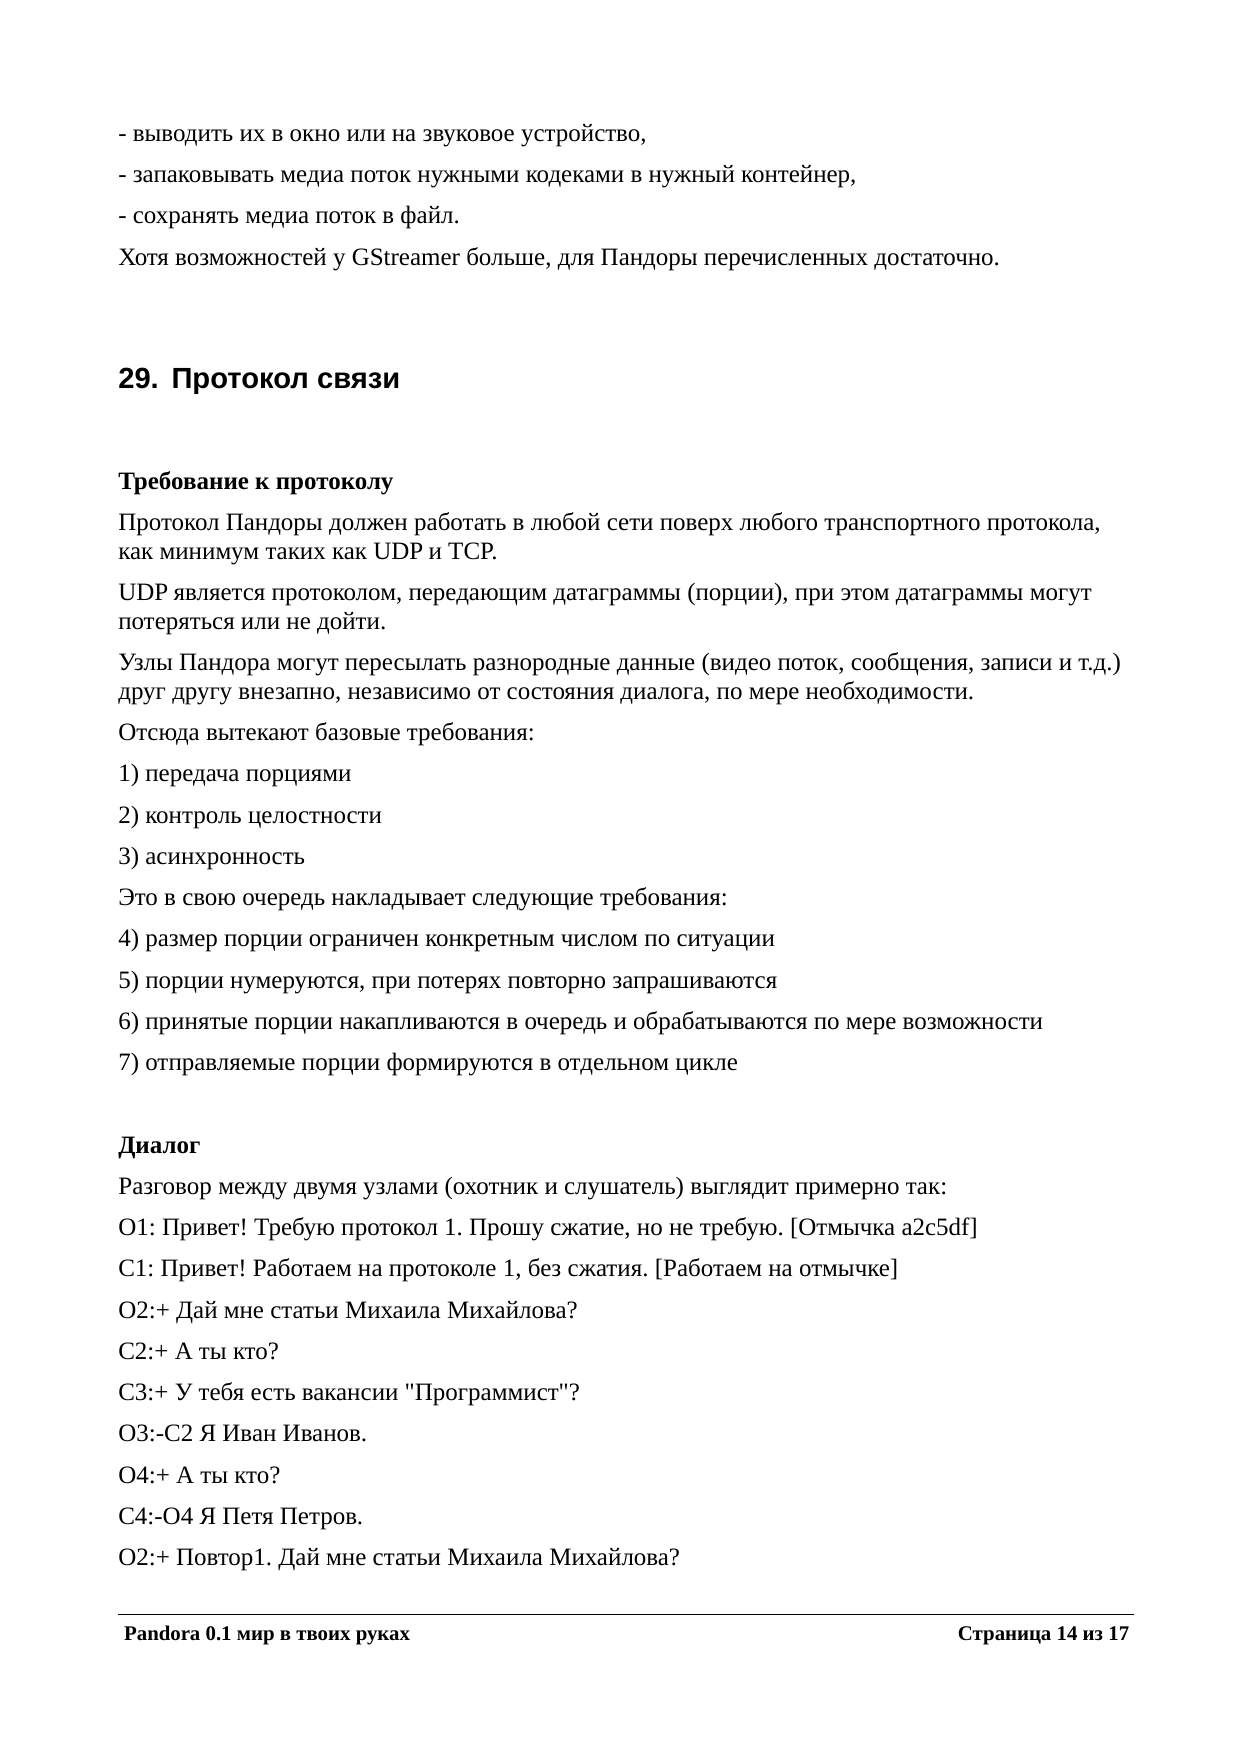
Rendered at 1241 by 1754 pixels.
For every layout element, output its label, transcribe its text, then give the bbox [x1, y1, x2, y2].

text С1: Привет! Работаем на протоколе 1, без сжатия. [Работаем на отмычке] [118, 1253, 1134, 1282]
text О2:+ Повтор1. Дай мне статьи Михаила Михайлова? [118, 1542, 1134, 1571]
text Диалог [118, 1130, 1134, 1158]
text Протокол Пандоры должен работать в любой сети поверх любого транспортного протокола, как минимум таких как UDP и TCP. [118, 507, 1134, 565]
text 6) принятые порции накапливаются в очередь и обрабатываются по мере возможности [118, 1006, 1134, 1035]
text С3:+ У тебя есть вакансии "Программист"? [118, 1377, 1134, 1406]
text UDP является протоколом, передающим датаграммы (порции), при этом датаграммы могут потеряться или не дойти. [118, 577, 1134, 635]
subtitle Протокол связи [118, 361, 1134, 394]
text С4:-О4 Я Петя Петров. [118, 1501, 1134, 1530]
text С2:+ А ты кто? [118, 1336, 1134, 1365]
text О1: Привет! Требую протокол 1. Прошу сжатие, но не требую. [Отмычка a2c5df] [118, 1212, 1134, 1241]
text Разговор между двумя узлами (охотник и слушатель) выглядит примерно так: [118, 1171, 1134, 1200]
text Отсюда вытекают базовые требования: [118, 717, 1134, 746]
text 4) размер порции ограничен конкретным числом по ситуации [118, 923, 1134, 952]
text 2) контроль целостности [118, 800, 1134, 828]
text 3) асинхронность [118, 841, 1134, 870]
text О3:-С2 Я Иван Иванов. [118, 1418, 1134, 1447]
text Хотя возможностей у GStreamer больше, для Пандоры перечисленных достаточно. [118, 242, 1134, 271]
text О2:+ Дай мне статьи Михаила Михайлова? [118, 1295, 1134, 1323]
text Это в свою очередь накладывает следующие требования: [118, 882, 1134, 911]
text - запаковывать медиа поток нужными кодеками в нужный контейнер, [118, 159, 1134, 188]
text 1) передача порциями [118, 758, 1134, 787]
text Узлы Пандора могут пересылать разнородные данные (видео поток, сообщения, записи и т.д.) друг другу внезапно, независимо от состояния диалога, по мере необходимости. [118, 647, 1134, 705]
text Требование к протоколу [118, 466, 1134, 495]
text 7) отправляемые порции формируются в отдельном цикле [118, 1047, 1134, 1076]
text - выводить их в окно или на звуковое устройство, [118, 118, 1134, 147]
text О4:+ А ты кто? [118, 1460, 1134, 1488]
text - сохранять медиа поток в файл. [118, 201, 1134, 229]
text 5) порции нумеруются, при потерях повторно запрашиваются [118, 965, 1134, 993]
